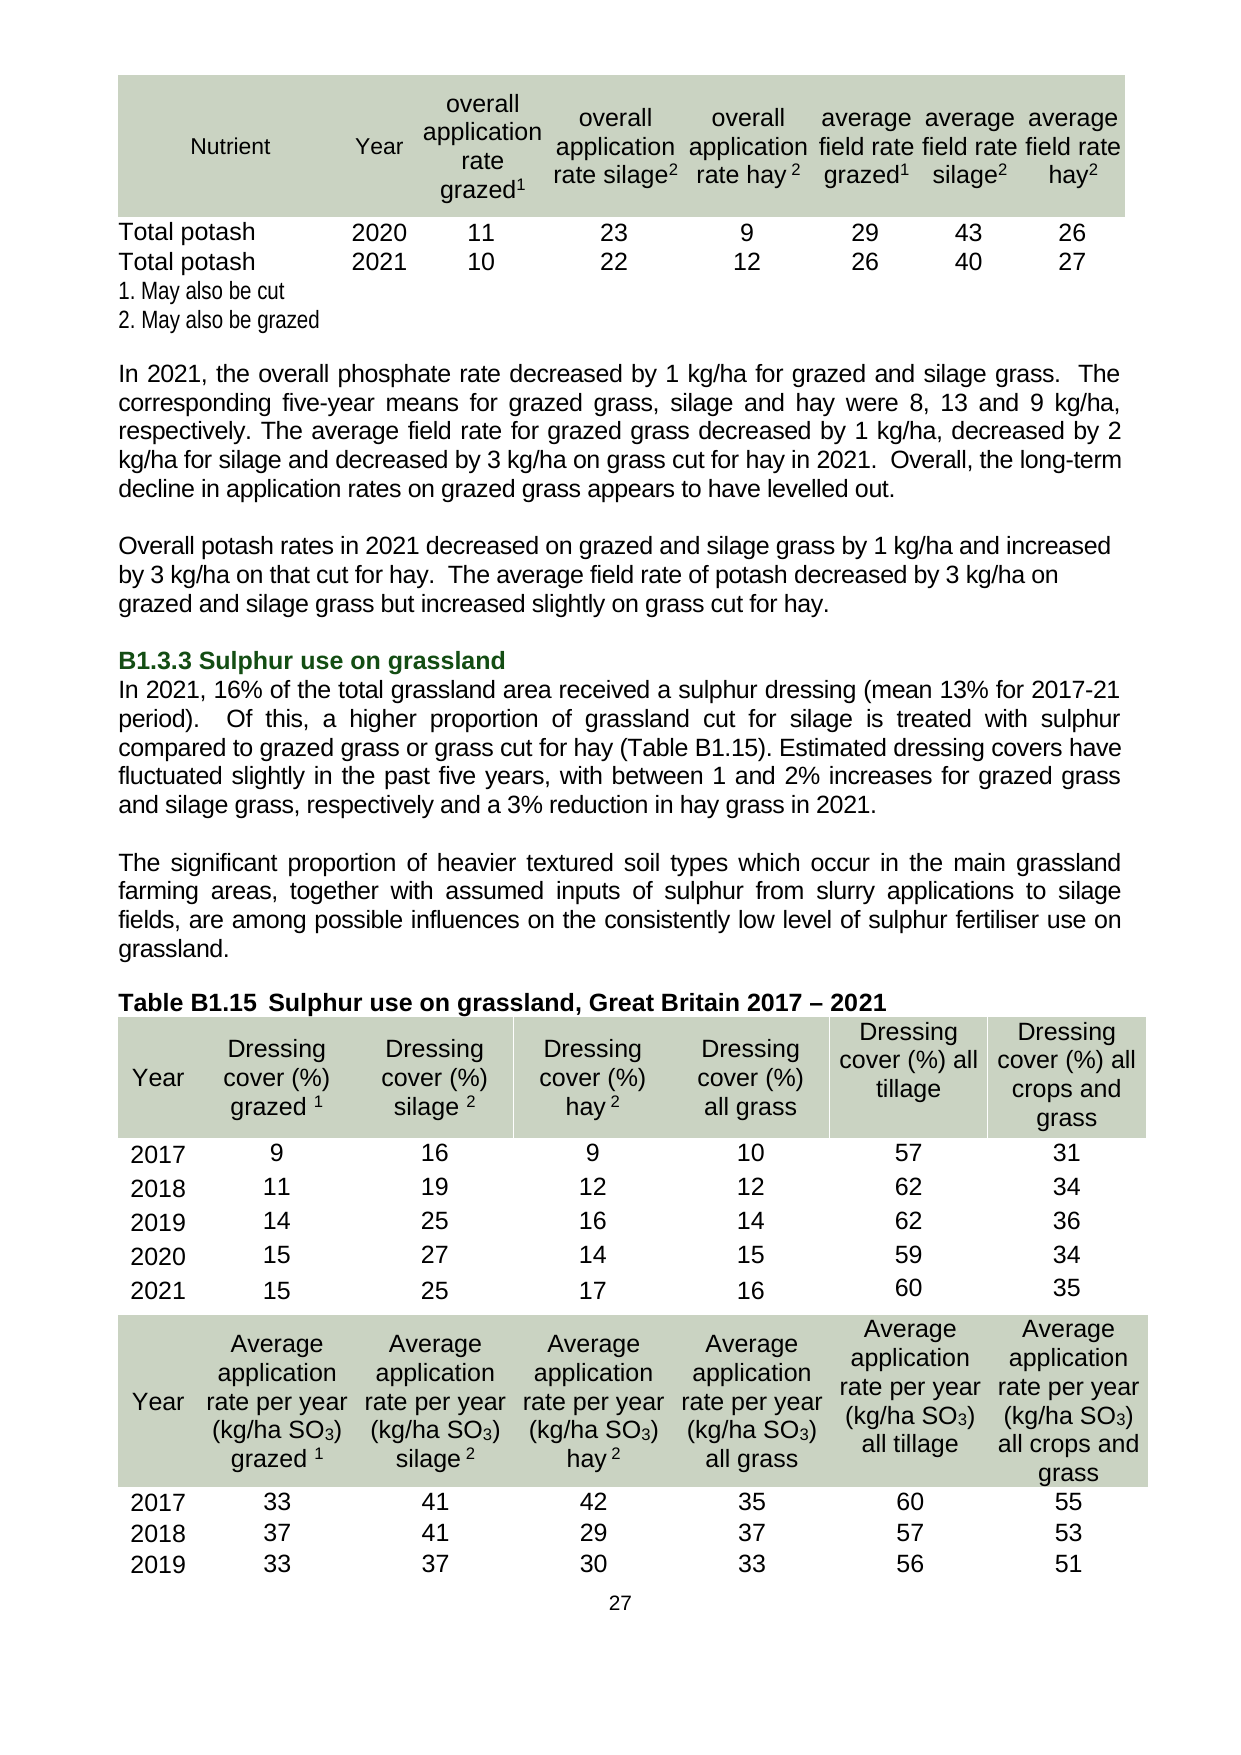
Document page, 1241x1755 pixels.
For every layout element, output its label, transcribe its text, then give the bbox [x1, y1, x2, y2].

table_cell 10 [416, 247, 549, 276]
table_cell 56 [831, 1549, 989, 1580]
table_cell 51 [989, 1549, 1148, 1580]
table_cell 36 [988, 1206, 1146, 1239]
table_cell 2018 [118, 1172, 198, 1206]
table_cell 26 [815, 247, 918, 276]
table_cell 29 [815, 217, 918, 247]
table_cell 14 [514, 1240, 671, 1273]
text 2. May also be grazed [118, 305, 1122, 334]
text The significant proportion of heavier textured soil types which occur in the main grassland farming areas, together with assumed inputs of sulphur from slurry applications to silage fields, are among possible influences on the consistently low level of sulphur fertiliser use on grassland. [118, 848, 1122, 963]
table_cell 33 [198, 1549, 356, 1580]
table_cell 34 [988, 1172, 1146, 1206]
subtitle In 2021, the overall phosphate rate decreased by 1 kg/ha for grazed and silage grass. The corresponding five-year means for grazed grass, silage and hay were 8, 13 and 9 kg/ha, respectively. The average field rate for grazed grass decreased by 1 kg/ha, decreased by 2 kg/ha for silage and decreased by 3 kg/ha on grass cut for hay in 2021. Overall, the long-term decline in application rates on grazed grass appears to have levelled out. [118, 359, 1122, 503]
table_cell 15 [198, 1240, 356, 1273]
table_header Dressing cover (%) hay 2 [514, 1017, 671, 1138]
table_cell 41 [356, 1518, 514, 1549]
table_cell 25 [356, 1206, 513, 1239]
table_cell 2017 [118, 1138, 198, 1172]
table_cell 43 [918, 217, 1021, 247]
table_header Average application rate per year (kg/ha SO3) grazed 1 [198, 1315, 356, 1487]
table_header average field rate grazed1 [815, 75, 918, 217]
table_cell 62 [830, 1206, 987, 1239]
table_header Dressing cover (%) all grass [671, 1017, 829, 1138]
table_cell Total potash [118, 217, 342, 247]
table_cell 19 [356, 1172, 513, 1206]
table_cell 40 [918, 247, 1021, 276]
table_header Year [118, 1017, 198, 1138]
table_header overall application rate grazed1 [416, 75, 549, 217]
table_cell 2020 [342, 217, 416, 247]
table_cell 27 [1021, 247, 1125, 276]
table_cell 16 [514, 1206, 671, 1239]
table_cell 12 [682, 247, 815, 276]
table_cell 12 [514, 1172, 671, 1206]
table_header overall application rate hay 2 [682, 75, 815, 217]
table_cell 2021 [118, 1274, 198, 1307]
table_header average field rate hay2 [1021, 75, 1125, 217]
table_header Average application rate per year (kg/ha SO3) hay 2 [514, 1315, 673, 1487]
table_cell 15 [198, 1274, 356, 1307]
table_cell 9 [198, 1138, 356, 1172]
table_cell 35 [988, 1274, 1146, 1307]
table_cell 14 [198, 1206, 356, 1239]
table_cell 30 [514, 1549, 673, 1580]
table_header average field rate silage2 [918, 75, 1021, 217]
table_header overall application rate silage2 [549, 75, 682, 217]
table_cell 42 [514, 1487, 673, 1518]
table_cell 2019 [118, 1206, 198, 1239]
table_cell 33 [673, 1549, 831, 1580]
table_cell 35 [673, 1487, 831, 1518]
table_cell 25 [356, 1274, 513, 1307]
table_cell 53 [989, 1518, 1148, 1549]
table_cell 2018 [118, 1518, 198, 1549]
table_cell 16 [671, 1274, 829, 1307]
table_header Average application rate per year (kg/ha SO3) all tillage [831, 1315, 989, 1487]
table_cell 11 [198, 1172, 356, 1206]
table_cell 57 [830, 1138, 987, 1172]
table_cell 33 [198, 1487, 356, 1518]
table_cell 60 [831, 1487, 989, 1518]
table_cell 2021 [342, 247, 416, 276]
table_header Average application rate per year (kg/ha SO3) all grass [673, 1315, 831, 1487]
subtitle B1.3.3 Sulphur use on grassland [118, 646, 1122, 675]
table_cell 12 [671, 1172, 829, 1206]
table_cell 37 [356, 1549, 514, 1580]
table_cell 34 [988, 1240, 1146, 1273]
text In 2021, 16% of the total grassland area received a sulphur dressing (mean 13% for 2017-21 period). Of this, a higher proportion of grassland cut for silage is treated with sulphur compared to grazed grass or grass cut for hay (Table B1.15). Estimated dressing covers have fluctuated slightly in the past five years, with between 1 and 2% increases for grazed grass and silage grass, respectively and a 3% reduction in hay grass in 2021. [118, 675, 1122, 819]
table_cell 9 [682, 217, 815, 247]
table_cell 26 [1021, 217, 1125, 247]
table_cell 17 [514, 1274, 671, 1307]
table_cell 2020 [118, 1240, 198, 1273]
table_cell 9 [514, 1138, 671, 1172]
table_cell 60 [830, 1274, 987, 1307]
table_cell 15 [671, 1240, 829, 1273]
table_cell 55 [989, 1487, 1148, 1518]
table_header Dressing cover (%) silage 2 [356, 1017, 513, 1138]
table_cell 37 [198, 1518, 356, 1549]
table_cell 31 [988, 1138, 1146, 1172]
subtitle Table B1.15 Sulphur use on grassland, Great Britain 2017 – 2021 [118, 988, 1122, 1017]
table_cell 22 [549, 247, 682, 276]
table_cell 29 [514, 1518, 673, 1549]
table_cell 16 [356, 1138, 513, 1172]
table_header Dressing cover (%) grazed 1 [198, 1017, 356, 1138]
table_cell 10 [671, 1138, 829, 1172]
table_cell 59 [830, 1240, 987, 1273]
table_cell 23 [549, 217, 682, 247]
table_header Dressing cover (%) all tillage [830, 1017, 987, 1138]
table_header Average application rate per year (kg/ha SO3) all crops and grass [989, 1315, 1148, 1487]
table_cell 62 [830, 1172, 987, 1206]
table_cell 27 [356, 1240, 513, 1273]
table_cell Total potash [118, 247, 342, 276]
table_header Year [342, 75, 416, 217]
text 1. May also be cut [118, 276, 1122, 305]
table_cell 41 [356, 1487, 514, 1518]
table_cell 11 [416, 217, 549, 247]
table_header Average application rate per year (kg/ha SO3) silage 2 [356, 1315, 514, 1487]
table_header Dressing cover (%) all crops and grass [988, 1017, 1146, 1138]
table_header Year [118, 1315, 198, 1487]
table_cell 37 [673, 1518, 831, 1549]
text Overall potash rates in 2021 decreased on grazed and silage grass by 1 kg/ha and increased by 3 kg/ha on that cut for hay. The average field rate of potash decreased by 3 kg/ha on grazed and silage grass but increased slightly on grass cut for hay. [118, 531, 1122, 618]
table_header Nutrient [118, 75, 342, 217]
table_cell 14 [671, 1206, 829, 1239]
table_cell 2017 [118, 1487, 198, 1518]
table_cell 57 [831, 1518, 989, 1549]
table_cell 2019 [118, 1549, 198, 1580]
